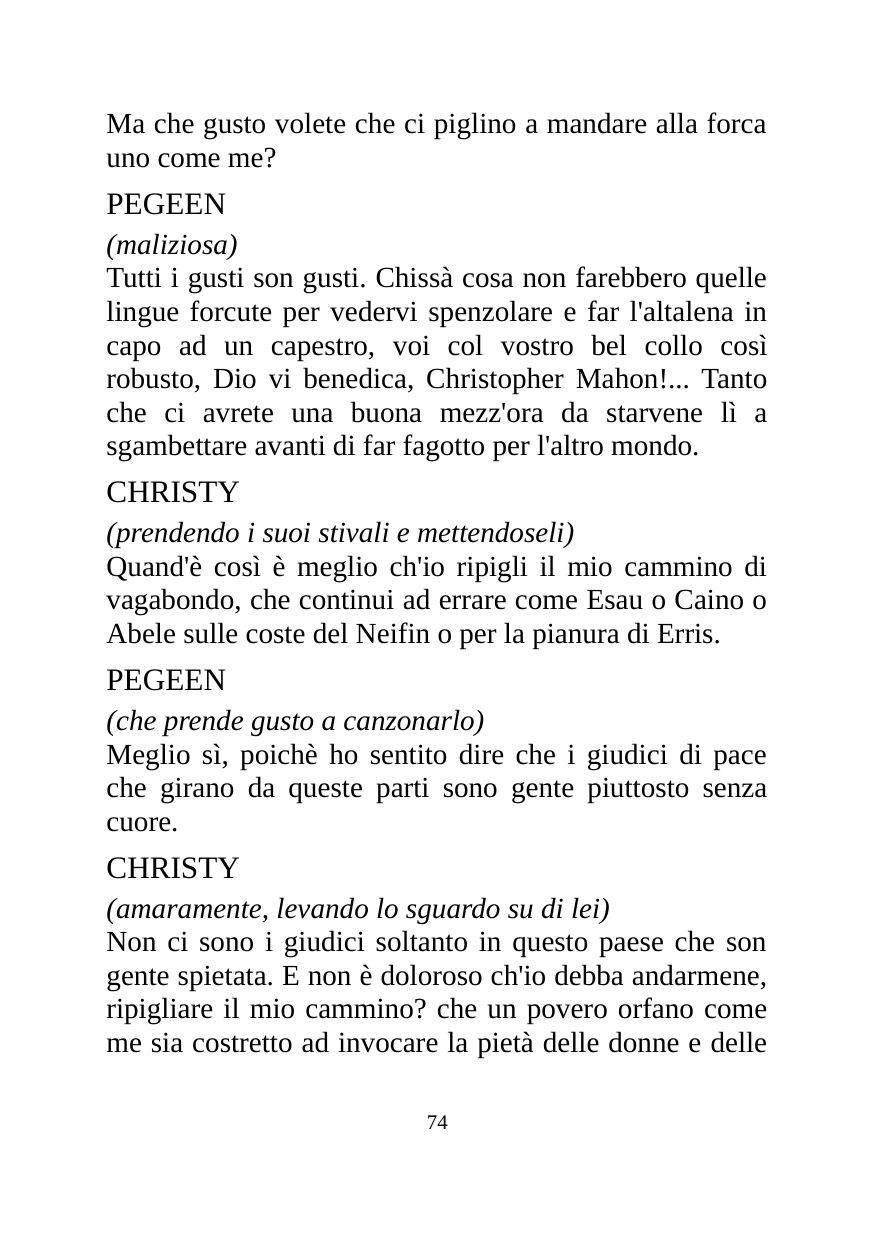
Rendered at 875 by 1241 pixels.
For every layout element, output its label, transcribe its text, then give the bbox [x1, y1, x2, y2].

text CHRISTY [106, 473, 768, 509]
text CHRISTY [106, 849, 768, 885]
text Tutti i gusti son gusti. Chissà cosa non farebbero quelle lingue forcute per vedervi spenzolare e far l'altalena in capo ad un capestro, voi col vostro bel collo così robusto, Dio vi benedica, Christopher Mahon!... Tanto che ci avrete una buona mezz'ora da starvene lì a sgambettare avanti di far fagotto per l'altro mondo. [106, 261, 768, 462]
text Ma che gusto volete che ci piglino a mandare alla forca uno come me? [106, 106, 768, 173]
text (che prende gusto a canzonarlo) [106, 703, 768, 737]
text (prendendo i suoi stivali e mettendoseli) [106, 515, 768, 549]
text (amaramente, levando lo sguardo su di lei) [106, 891, 768, 924]
text Non ci sono i giudici soltanto in questo paese che son gente spietata. E non è doloroso ch'io debba andarmene, ripigliare il mio cammino? che un povero orfano come me sia costretto ad invocare la pietà delle donne e delle [106, 924, 768, 1059]
text Quand'è così è meglio ch'io ripigli il mio cammino di vagabondo, che continui ad errare come Esau o Caino o Abele sulle coste del Neifin o per la pianura di Erris. [106, 549, 768, 649]
text PEGEEN [106, 661, 768, 697]
text (maliziosa) [106, 227, 768, 261]
text Meglio sì, poichè ho sentito dire che i giudici di pace che girano da queste parti sono gente piuttosto senza cuore. [106, 737, 768, 837]
text PEGEEN [106, 185, 768, 221]
